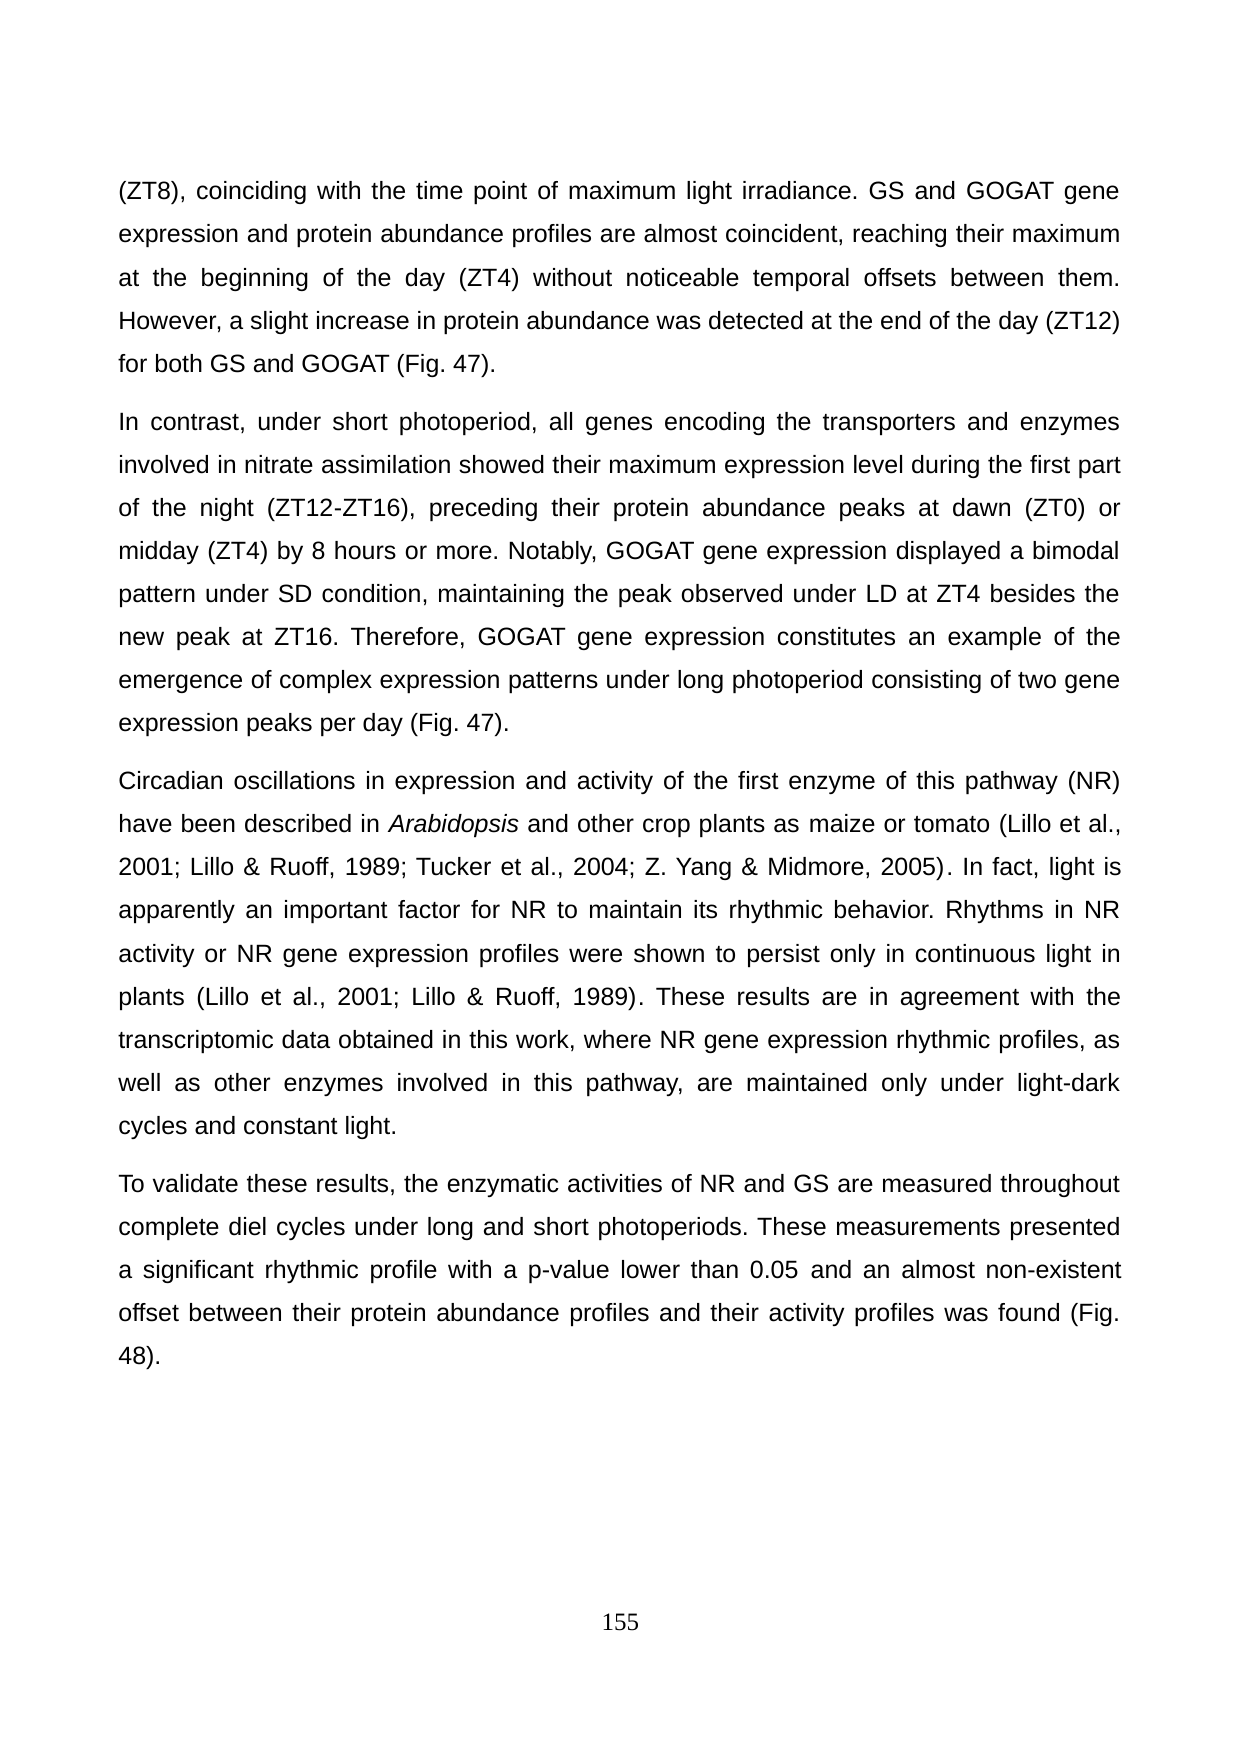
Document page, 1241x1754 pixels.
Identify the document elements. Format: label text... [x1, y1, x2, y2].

text (ZT8), coinciding with the time point of maximum light irradiance. GS and GOGAT gene expression and protein abundance profiles are almost coincident, reaching their maximum at the beginning of the day (ZT4) without noticeable temporal offsets between them. However, a slight increase in protein abundance was detected at the end of the day (ZT12) for both GS and GOGAT (Fig. 47). [118, 176, 1122, 378]
text In contrast, under short photoperiod, all genes encoding the transporters and enzymes involved in nitrate assimilation showed their maximum expression level during the first part of the night (ZT12-ZT16), preceding their protein abundance peaks at dawn (ZT0) or midday (ZT4) by 8 hours or more. Notably, GOGAT gene expression displayed a bimodal pattern under SD condition, maintaining the peak observed under LD at ZT4 besides the new peak at ZT16. Therefore, GOGAT gene expression constitutes an example of the emergence of complex expression patterns under long photoperiod consisting of two gene expression peaks per day (Fig. 47). [118, 407, 1122, 737]
text Circadian oscillations in expression and activity of the first enzyme of this pathway (NR) have been described in Arabidopsis and other crop plants as maize or tomato (Lillo et al., 2001; Lillo & Ruoff, 1989; Tucker et al., 2004; Z. Yang & Midmore, 2005)⁠. In fact, light is apparently an important factor for NR to maintain its rhythmic behavior. Rhythms in NR activity or NR gene expression profiles were shown to persist only in continuous light in plants (Lillo et al., 2001; Lillo & Ruoff, 1989)⁠. These results are in agreement with the transcriptomic data obtained in this work, where NR gene expression rhythmic profiles, as well as other enzymes involved in this pathway, are maintained only under light-dark cycles and constant light. [118, 766, 1122, 1140]
text To validate these results, the enzymatic activities of NR and GS are measured throughout complete diel cycles under long and short photoperiods. These measurements presented a significant rhythmic profile with a p-value lower than 0.05 and an almost non-existent offset between their protein abundance profiles and their activity profiles was found (Fig. 48). [118, 1169, 1122, 1370]
